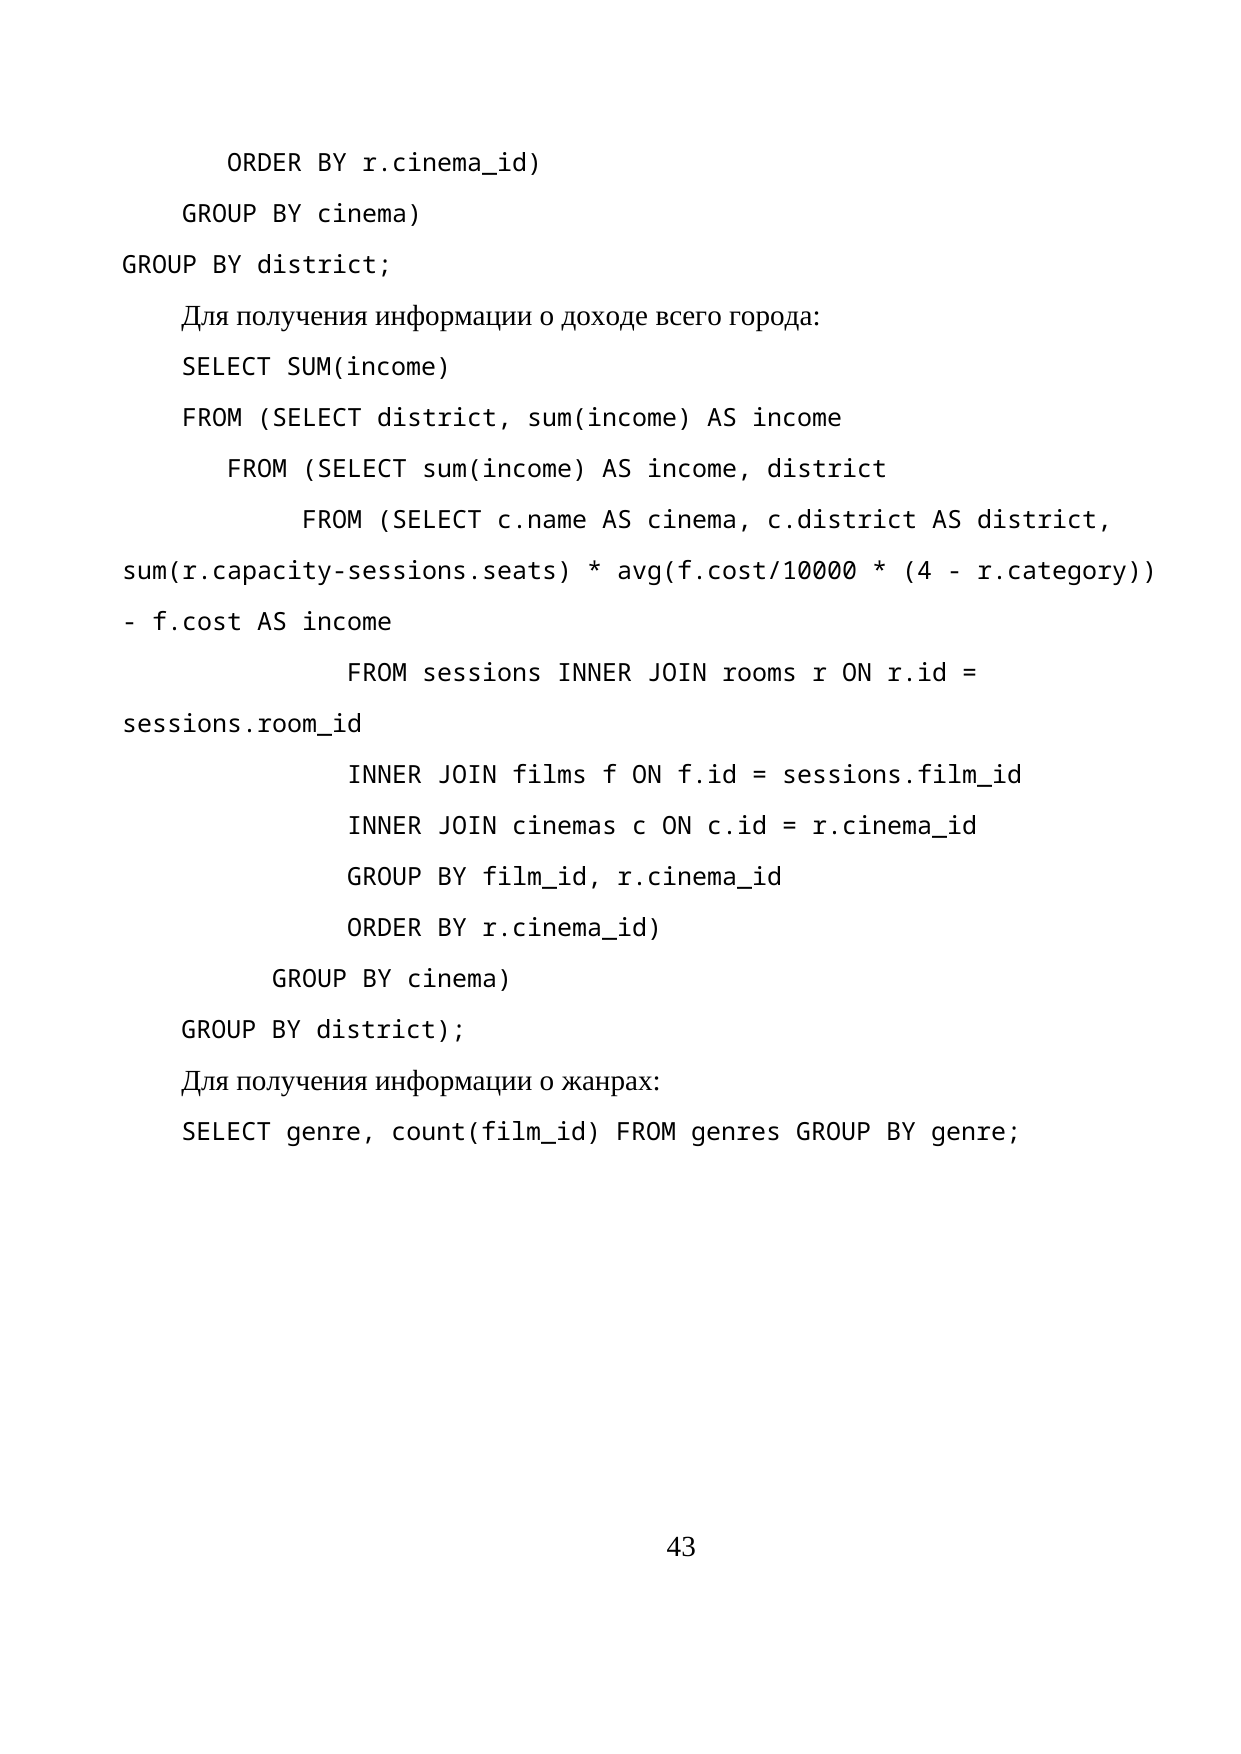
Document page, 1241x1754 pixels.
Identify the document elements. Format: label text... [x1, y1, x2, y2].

text GROUP BY district); [122, 1012, 1181, 1046]
text GROUP BY cinema) [122, 961, 1181, 995]
text ORDER BY r.cinema_id) GROUP BY cinema) GROUP BY district; [122, 145, 1181, 281]
text ORDER BY r.cinema_id) [122, 910, 1181, 944]
text SELECT SUM(income) FROM (SELECT district, sum(income) AS income FROM (SELECT sum(income) AS income, district FROM (SELECT c.name AS cinema, c.district AS district, sum(r.capacity-sessions.seats) * avg(f.cost/10000 * (4 - r.category)) - f.cost AS income FROM sessions INNER JOIN rooms r ON r.id = sessions.room_id INNER JOIN films f ON f.id = sessions.film_id [122, 348, 1181, 791]
text Для получения информации о жанрах: [122, 1063, 1181, 1096]
text INNER JOIN cinemas c ON c.id = r.cinema_id [122, 808, 1181, 842]
text Для получения информации о доходе всего города: [122, 298, 1181, 331]
text GROUP BY film_id, r.cinema_id [122, 859, 1181, 893]
text SELECT genre, count(film_id) FROM genres GROUP BY genre; [122, 1113, 1181, 1147]
